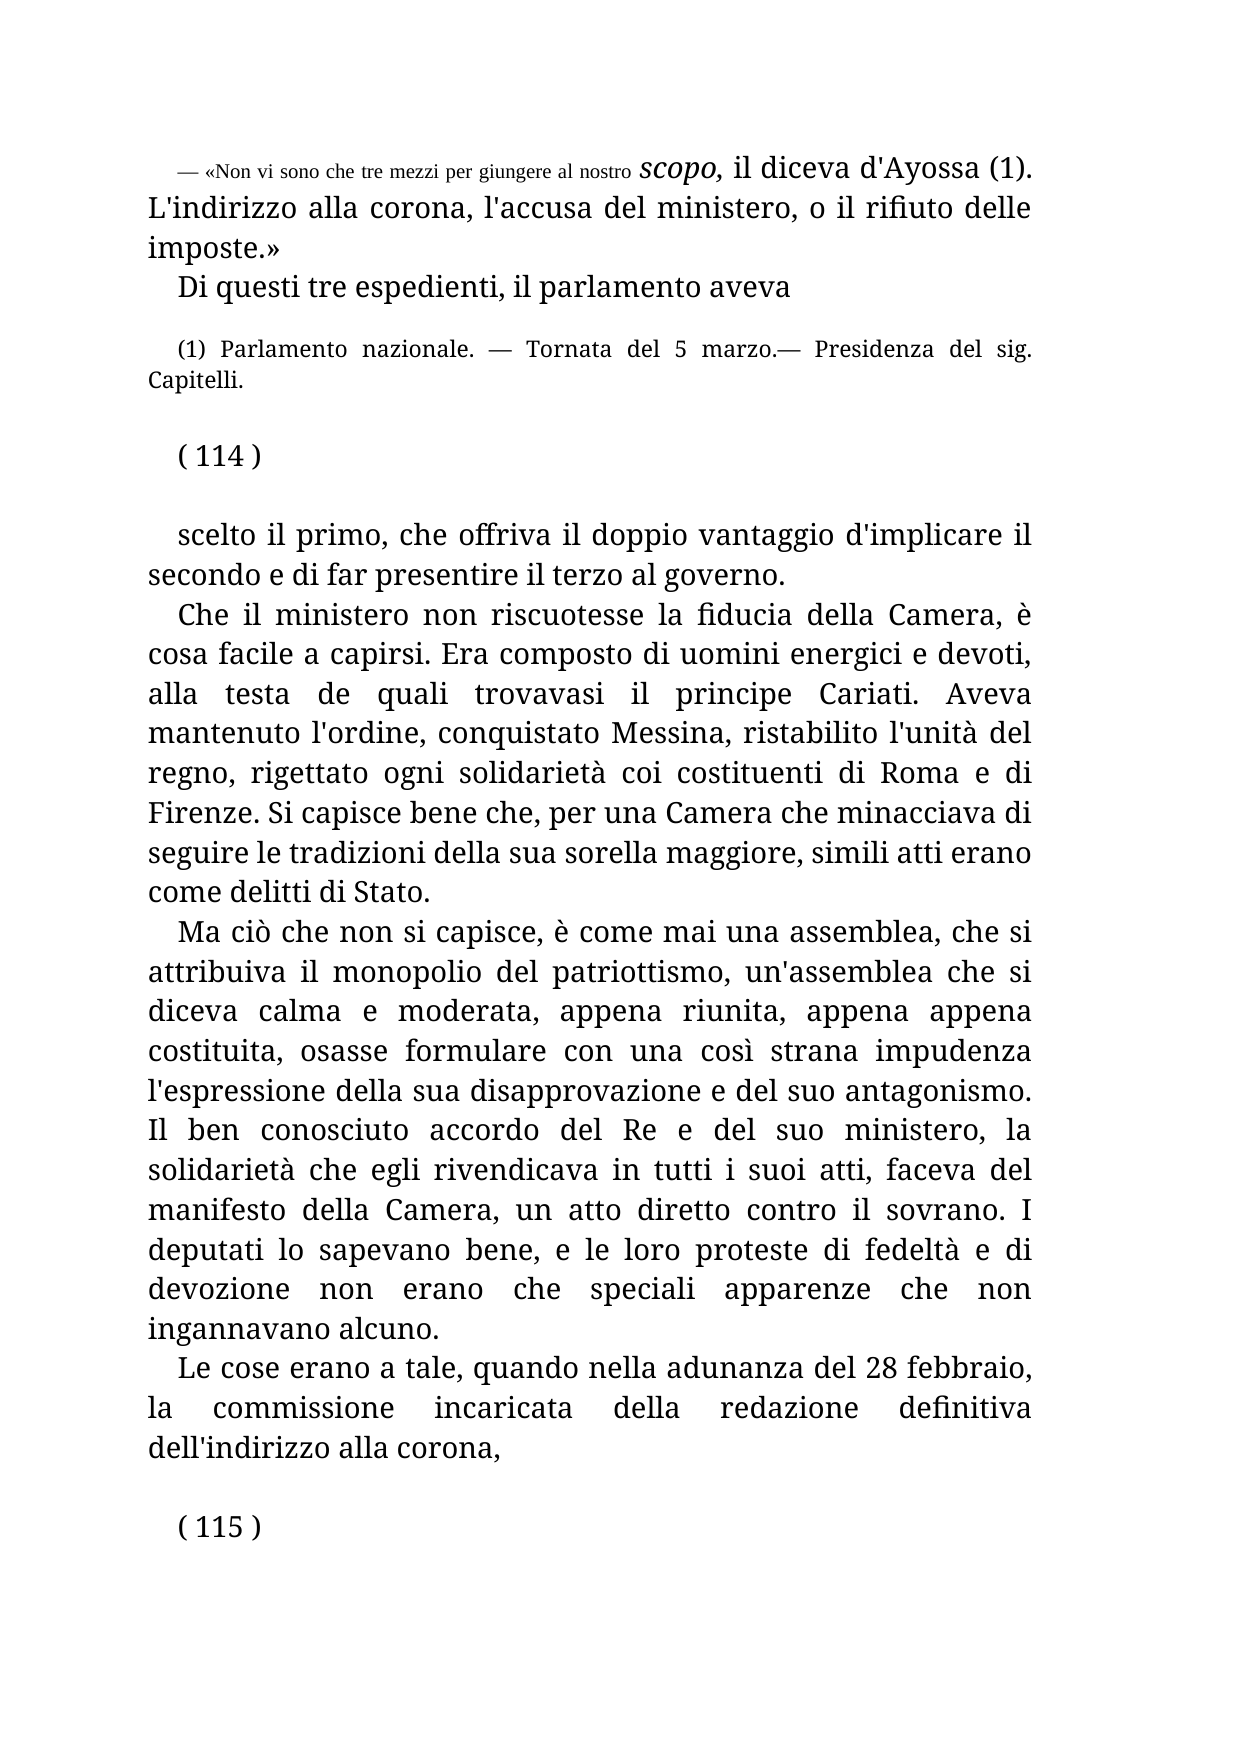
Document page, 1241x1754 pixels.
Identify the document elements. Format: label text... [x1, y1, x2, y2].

text scelto il primo, che offriva il doppio vantaggio d'implicare il secondo e di far presentire il terzo al governo. [148, 514, 1033, 594]
text Le cose erano a tale, quando nella adunanza del 28 febbraio, la commissione incaricata della redazione definitiva dell'indirizzo alla corona, [148, 1348, 1033, 1467]
text Ma ciò che non si capisce, è come mai una assemblea, che si attribuiva il monopolio del patriottismo, un'assemblea che si diceva calma e moderata, appena riunita, appena appena costituita, osasse formulare con una così strana impudenza l'espressione della sua disapprovazione e del suo antagonismo. Il ben conosciuto accordo del Re e del suo ministero, la solidarietà che egli rivendicava in tutti i suoi atti, faceva del manifesto della Camera, un atto diretto contro il sovrano. I deputati lo sapevano bene, e le loro proteste di fedeltà e di devozione non erano che speciali apparenze che non ingannavano alcuno. [148, 911, 1033, 1348]
text ( 114 ) [148, 435, 1033, 475]
text Che il ministero non riscuotesse la fiducia della Camera, è cosa facile a capirsi. Era composto di uomini energici e devoti, alla testa de quali trovavasi il principe Cariati. Aveva mantenuto l'ordine, conquistato Messina, ristabilito l'unità del regno, rigettato ogni solidarietà coi costituenti di Roma e di Firenze. Si capisce bene che, per una Camera che minacciava di seguire le tradizioni della sua sorella maggiore, simili atti erano come delitti di Stato. [148, 594, 1033, 911]
text Di questi tre espedienti, il parlamento aveva [148, 267, 1033, 306]
text ( 115 ) [148, 1507, 1033, 1546]
text (1) Parlamento nazionale. — Tornata del 5 marzo.— Presidenza del sig. Capitelli. [148, 333, 1033, 395]
text — «Non vi sono che tre mezzi per giungere al nostro scopo, il diceva d'Ayossa (1). L'indirizzo alla corona, l'accusa del ministero, o il rifiuto delle imposte.» [148, 148, 1033, 267]
